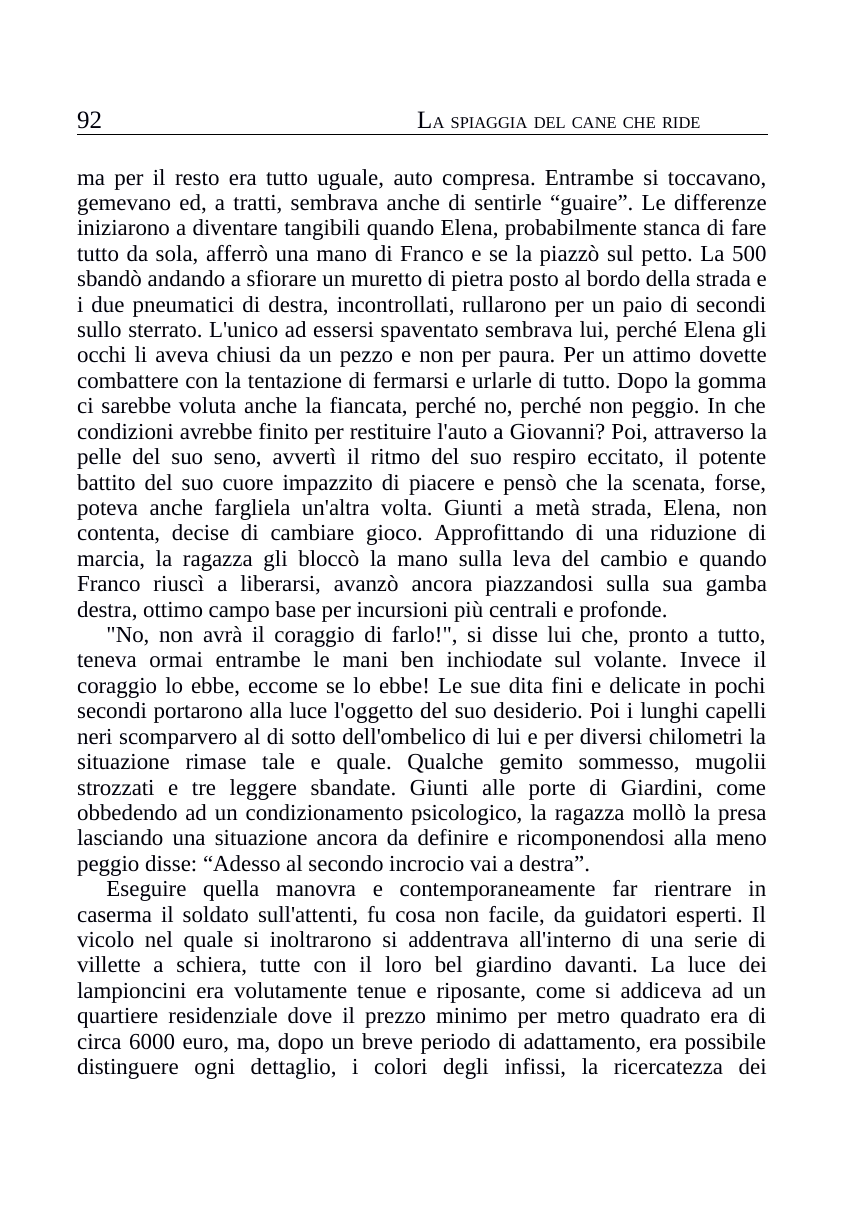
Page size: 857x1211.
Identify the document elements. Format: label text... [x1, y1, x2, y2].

text "No, non avrà il coraggio di farlo!", si disse lui che, pronto a tutto, teneva ormai entrambe le mani ben inchiodate sul volante. Invece il coraggio lo ebbe, eccome se lo ebbe! Le sue dita fini e delicate in pochi secondi portarono alla luce l'oggetto del suo desiderio. Poi i lunghi capelli neri scomparvero al di sotto dell'ombelico di lui e per diversi chilometri la situazione rimase tale e quale. Qualche gemito sommesso, mugolii strozzati e tre leggere sbandate. Giunti alle porte di Giardini, come obbedendo ad un condizionamento psicologico, la ragazza mollò la presa lasciando una situazione ancora da definire e ricomponendosi alla meno peggio disse: “Adesso al secondo incrocio vai a destra”. [77, 622, 768, 876]
text Eseguire quella manovra e contemporaneamente far rientrare in caserma il soldato sull'attenti, fu cosa non facile, da guidatori esperti. Il vicolo nel quale si inoltrarono si addentrava all'interno di una serie di villette a schiera, tutte con il loro bel giardino davanti. La luce dei lampioncini era volutamente tenue e riposante, come si addiceva ad un quartiere residenziale dove il prezzo minimo per metro quadrato era di circa 6000 euro, ma, dopo un breve periodo di adattamento, era possibile distinguere ogni dettaglio, i colori degli infissi, la ricercatezza dei [77, 876, 768, 1079]
text ma per il resto era tutto uguale, auto compresa. Entrambe si toccavano, gemevano ed, a tratti, sembrava anche di sentirle “guaire”. Le differenze iniziarono a diventare tangibili quando Elena, probabilmente stanca di fare tutto da sola, afferrò una mano di Franco e se la piazzò sul petto. La 500 sbandò andando a sfiorare un muretto di pietra posto al bordo della strada e i due pneumatici di destra, incontrollati, rullarono per un paio di secondi sullo sterrato. L'unico ad essersi spaventato sembrava lui, perché Elena gli occhi li aveva chiusi da un pezzo e non per paura. Per un attimo dovette combattere con la tentazione di fermarsi e urlarle di tutto. Dopo la gomma ci sarebbe voluta anche la fiancata, perché no, perché non peggio. In che condizioni avrebbe finito per restituire l'auto a Giovanni? Poi, attraverso la pelle del suo seno, avvertì il ritmo del suo respiro eccitato, il potente battito del suo cuore impazzito di piacere e pensò che la scenata, forse, poteva anche fargliela un'altra volta. Giunti a metà strada, Elena, non contenta, decise di cambiare gioco. Approfittando di una riduzione di marcia, la ragazza gli bloccò la mano sulla leva del cambio e quando Franco riuscì a liberarsi, avanzò ancora piazzandosi sulla sua gamba destra, ottimo campo base per incursioni più centrali e profonde. [77, 164, 768, 622]
